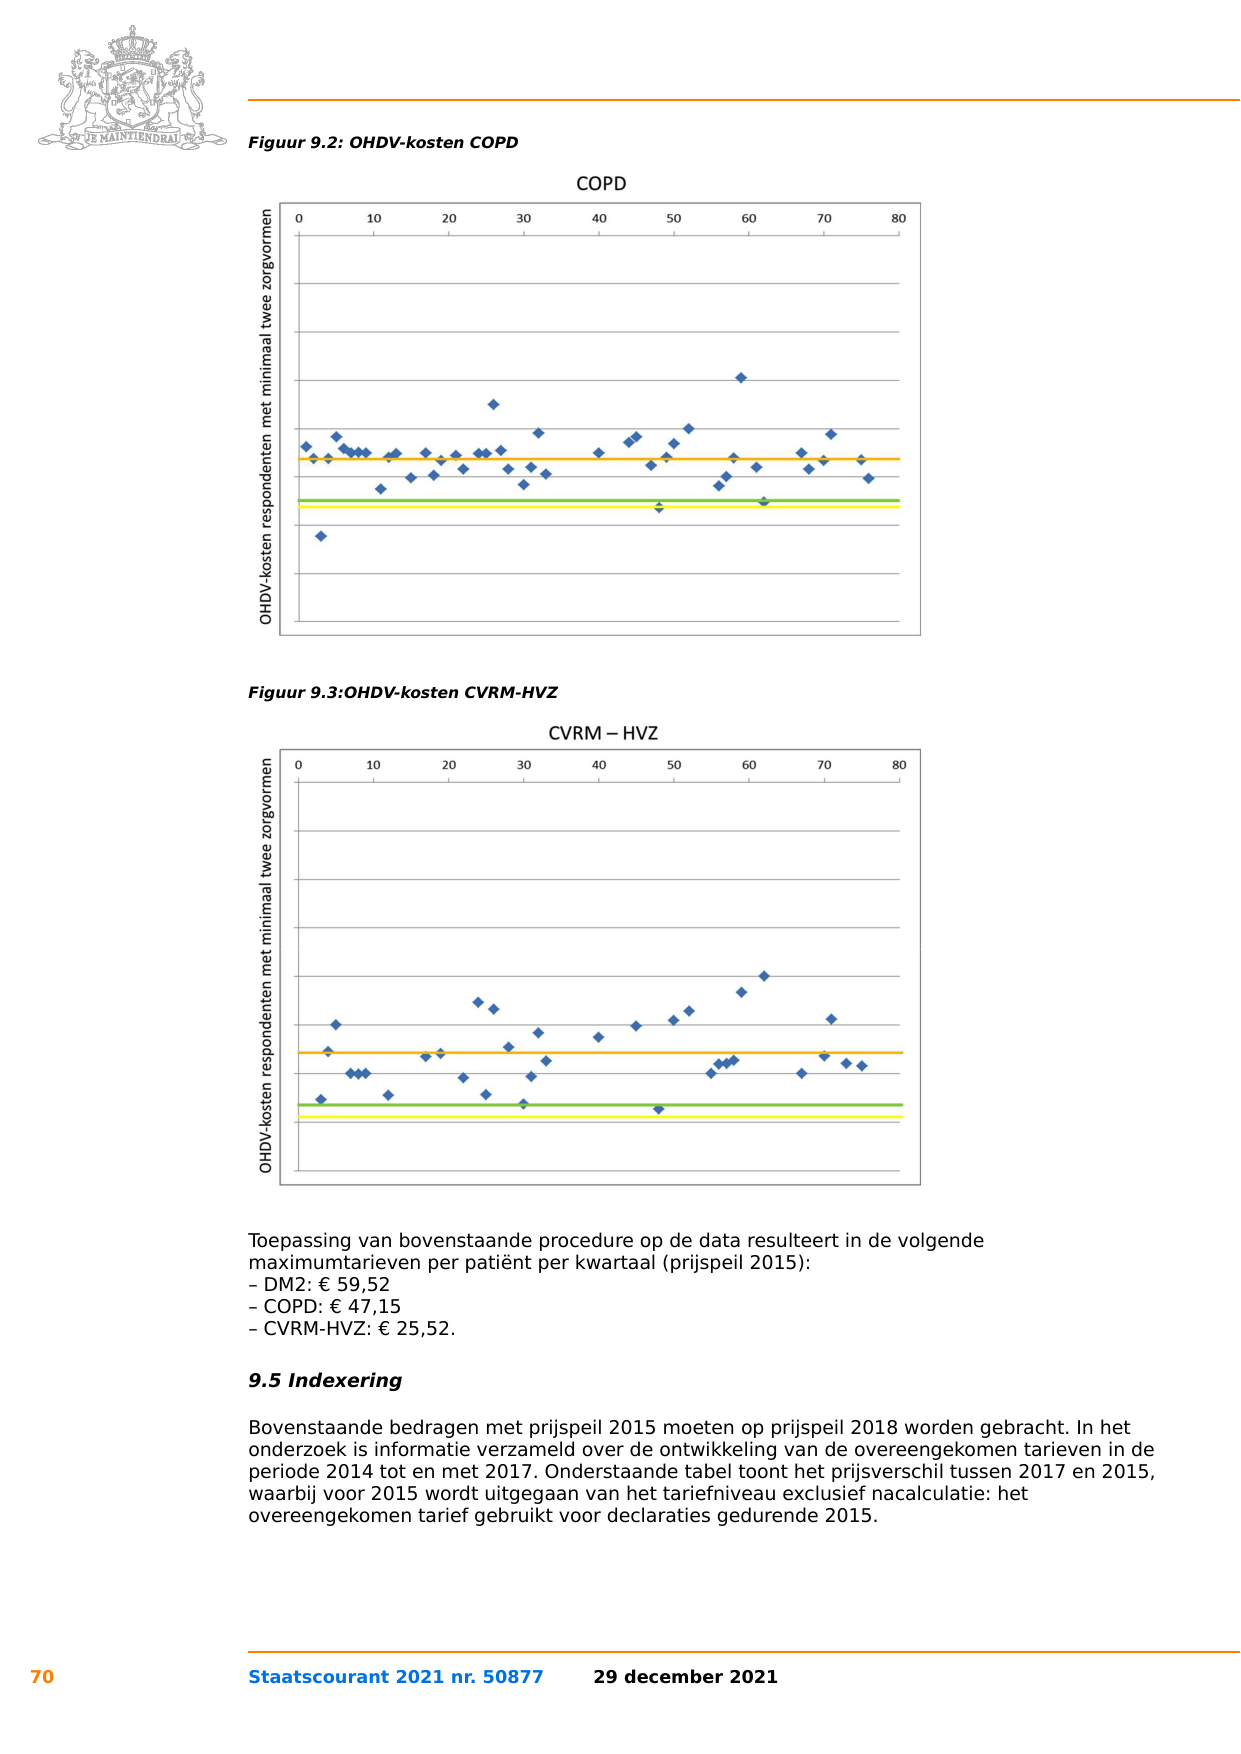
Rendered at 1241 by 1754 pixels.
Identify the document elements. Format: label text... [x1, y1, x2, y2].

picture [248, 163, 922, 636]
text Figuur 9.3:OHDV-kosten CVRM-HVZ [248, 684, 921, 702]
picture [38, 25, 227, 150]
text – DM2: € 59,52 [248, 1274, 1163, 1296]
text – COPD: € 47,15 [248, 1296, 1163, 1318]
text Figuur 9.2: OHDV-kosten COPD [248, 134, 921, 152]
text Toepassing van bovenstaande procedure op de data resulteert in de volgende maximumtarieven per patiënt per kwartaal (prijspeil 2015): [248, 1230, 1163, 1274]
picture [248, 713, 922, 1186]
text Bovenstaande bedragen met prijspeil 2015 moeten op prijspeil 2018 worden gebracht. In het onderzoek is informatie verzameld over de ontwikkeling van de overeengekomen tarieven in de periode 2014 tot en met 2017. Onderstaande tabel toont het prijsverschil tussen 2017 en 2015, waarbij voor 2015 wordt uitgegaan van het tariefniveau exclusief nacalculatie: het overeengekomen tarief gebruikt voor declaraties gedurende 2015. [248, 1417, 1163, 1527]
subtitle 9.5 Indexering [248, 1370, 1163, 1392]
text – CVRM-HVZ: € 25,52. [248, 1318, 1163, 1340]
